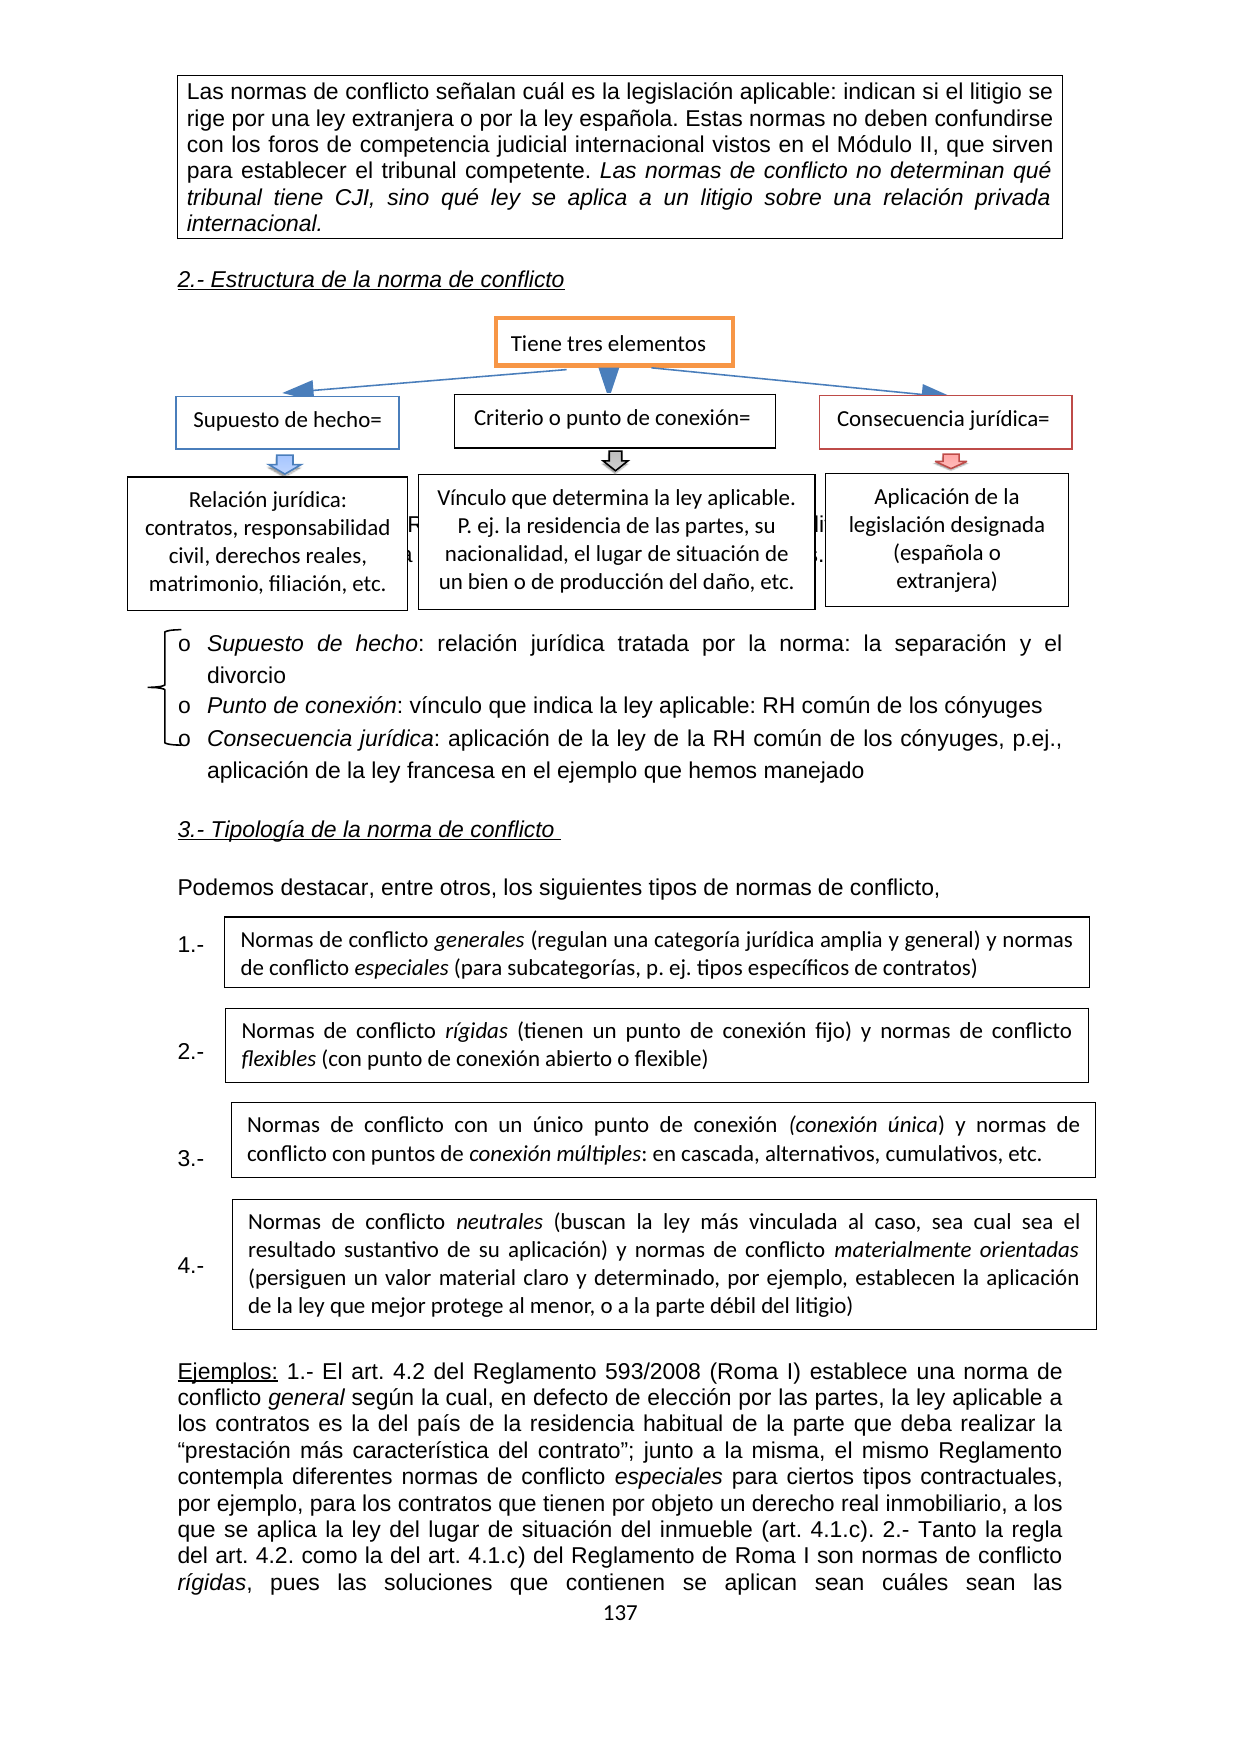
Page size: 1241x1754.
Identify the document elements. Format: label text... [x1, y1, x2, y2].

text Las normas de conflicto señalan cuál es la legislación aplicable: indican si el litigio se rige por una ley extranjera o por la ley española. Estas normas no deben confundirse con los foros de competencia judicial internacional vistos en el Módulo II, que sirven para establecer el tribunal competente. Las normas de conflicto no determinan qué tribunal tiene CJI, sino qué ley se aplica a un litigio sobre una relación privada internacional. [178, 76, 1062, 238]
text Consecuencia jurídica= [835, 404, 1056, 432]
text Supuesto de hecho= [192, 405, 383, 433]
list Punto de conexión: vínculo que indica la ley aplicable: RH común de los cónyuges [177, 692, 1063, 721]
text 3.- [177, 1145, 231, 1172]
text Normas de conflicto con un único punto de conexión (conexión única) y normas de conflicto con puntos de conexión múltiples: en cascada, alternativos, cumulativos, etc. [247, 1111, 1080, 1167]
text Relación jurídica: contratos, responsabilidad civil, derechos reales, matrimonio, filiación, etc. [143, 485, 392, 597]
text Ejemplos: 1.- El art. 4.2 del Reglamento 593/2008 (Roma I) establece una norma de conflicto general según la cual, en defecto de elección por las partes, la ley aplicable a los contratos es la del país de la residencia habitual de la parte que deba realizar la “prestación más característica del contrato”; junto a la misma, el mismo Reglamento contempla diferentes normas de conflicto especiales para ciertos tipos contractuales, por ejemplo, para los contratos que tienen por objeto un derecho real inmobiliario, a los que se aplica la ley del lugar de situación del inmueble (art. 4.1.c). 2.- Tanto la regla del art. 4.2. como la del art. 4.1.c) del Reglamento de Roma I son normas de conflicto rígidas, pues las soluciones que contienen se aplican sean cuáles sean las [177, 1358, 1063, 1595]
text Podemos destacar, entre otros, los siguientes tipos de normas de conflicto, [177, 874, 1063, 900]
text Normas de conflicto neutrales (buscan la ley más vinculada al caso, sea cual sea el resultado sustantivo de su aplicación) y normas de conflicto materialmente orientadas (persiguen un valor material claro y determinado, por ejemplo, establecen la aplicación de la ley que mejor protege al menor, o a la parte débil del litigio) [248, 1207, 1081, 1319]
text Normas de conflicto rígidas (tienen un punto de conexión fijo) y normas de conflicto flexibles (con punto de conexión abierto o flexible) [241, 1016, 1073, 1072]
text 1.- [177, 931, 224, 957]
text 3.- Tipología de la norma de conflicto [177, 816, 1063, 842]
list Consecuencia jurídica: aplicación de la ley de la RH común de los cónyuges, p.ej., aplicación de la ley francesa en el ejemplo que hemos manejado [177, 725, 1063, 783]
text Criterio o punto de conexión= [470, 403, 760, 431]
text Aplicación de la legislación designada (española o extranjera) [841, 482, 1053, 594]
text 2.- Estructura de la norma de conflicto [177, 266, 1063, 292]
text Normas de conflicto generales (regulan una categoría jurídica amplia y general) y normas de conflicto especiales (para subcategorías, p. ej. tipos específicos de contratos) [240, 925, 1074, 980]
text Vínculo que determina la ley aplicable. P. ej. la residencia de las partes, su nacionalidad, el lugar de situación de un bien o de producción del daño, etc. [434, 483, 799, 595]
list Supuesto de hecho: relación jurídica tratada por la norma: la separación y el divorcio [177, 630, 1063, 688]
text 4.- [177, 1252, 232, 1279]
text 2.- [177, 1038, 225, 1064]
